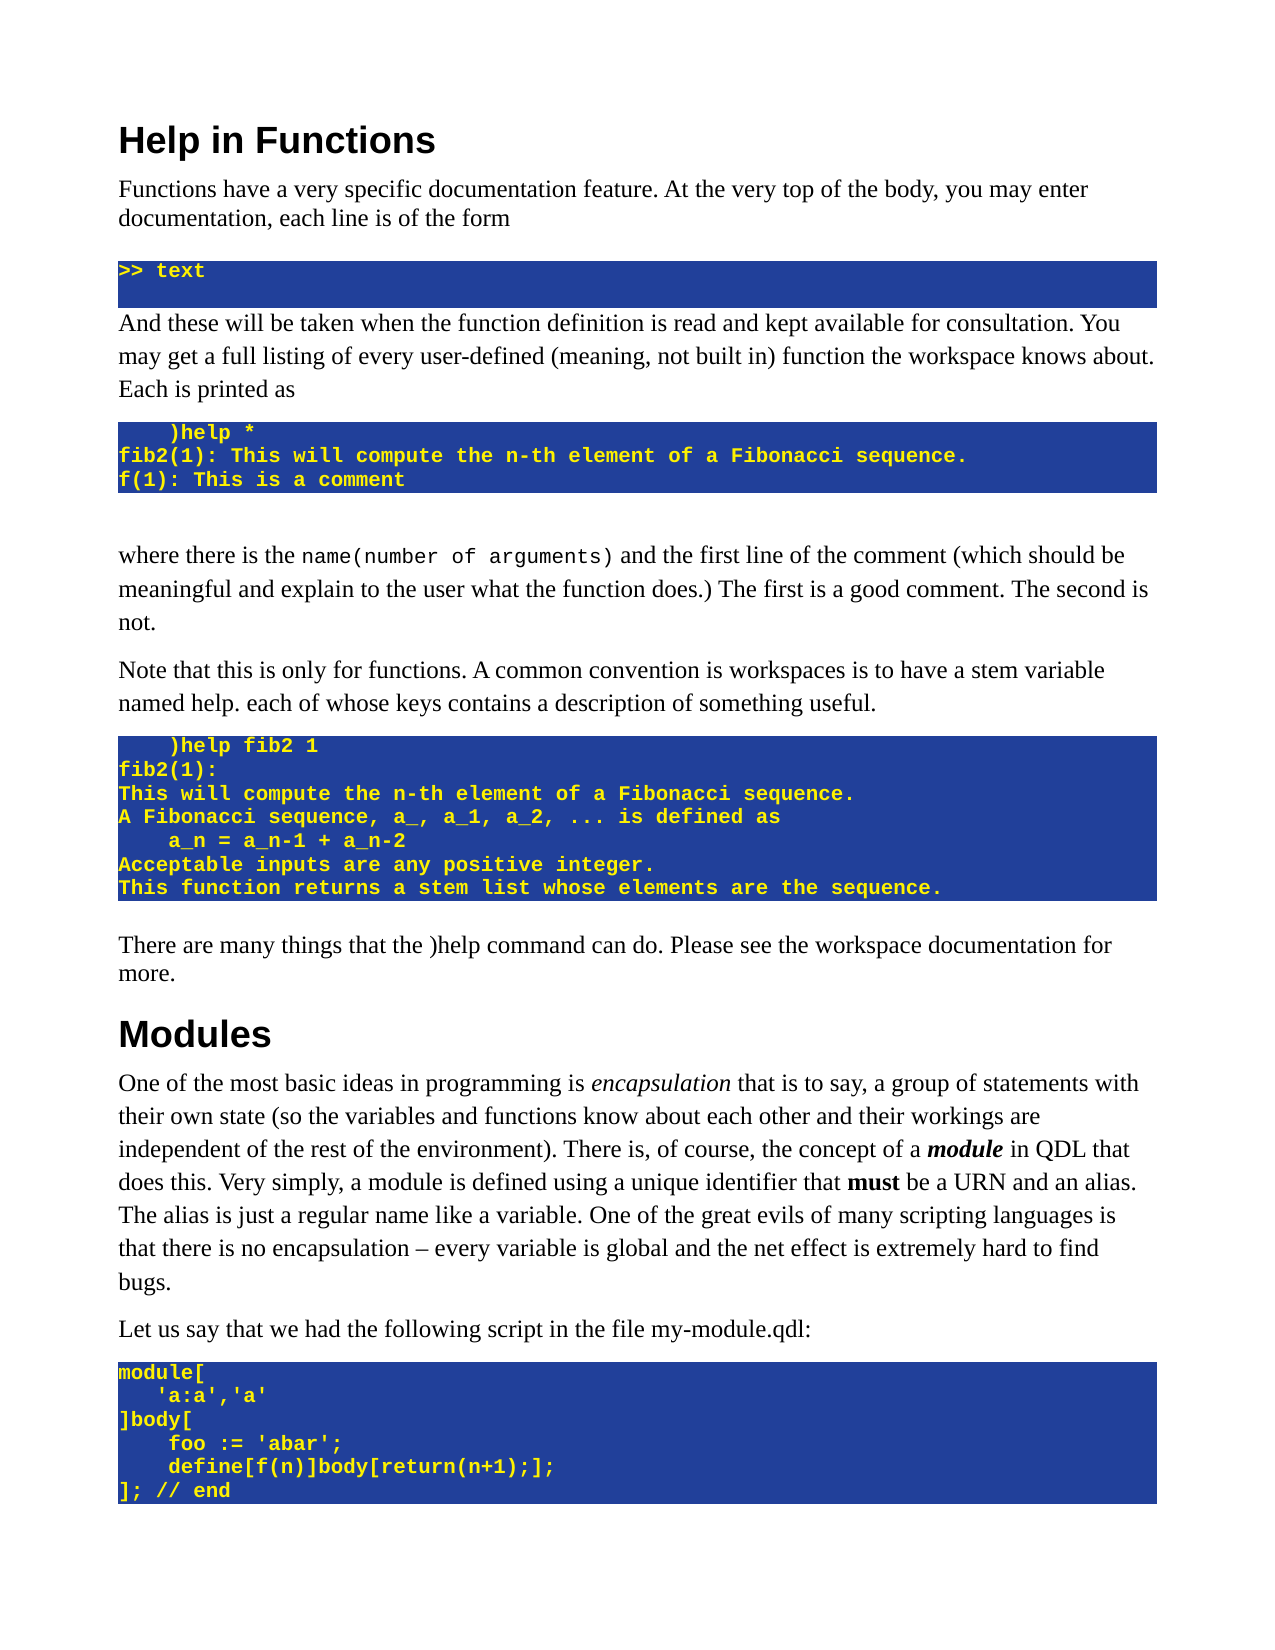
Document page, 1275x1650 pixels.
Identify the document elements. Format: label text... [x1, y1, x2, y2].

text where there is the name(number of arguments) and the first line of the comment (which should be meaningful and explain to the user what the function does.) The first is a good comment. The second is not. [118, 540, 1157, 636]
text module[ [118, 1362, 1157, 1385]
text Acceptable inputs are any positive integer. [118, 854, 1157, 877]
text There are many things that the )help command can do. Please see the workspace documentation for more. [118, 930, 1157, 987]
text )help fib2 1 [118, 736, 1157, 759]
text Note that this is only for functions. A common convention is workspaces is to have a stem variable named help. each of whose keys contains a description of something useful. [118, 655, 1157, 717]
text )help * [118, 422, 1157, 446]
text f(1): This is a comment [118, 469, 1157, 493]
text Functions have a very specific documentation feature. At the very top of the body, you may enter documentation, each line is of the form [118, 174, 1157, 232]
text >> text [118, 261, 1157, 284]
text define[f(n)]body[return(n+1);]; [118, 1456, 1157, 1480]
subtitle Modules [118, 1012, 1157, 1056]
text ]; // end [118, 1480, 1157, 1504]
text ]body[ [118, 1409, 1157, 1433]
text This function returns a stem list whose elements are the sequence. [118, 877, 1157, 901]
text Let us say that we had the following script in the file my-module.qdl: [118, 1314, 1157, 1343]
text a_n = a_n-1 + a_n-2 [118, 830, 1157, 854]
text A Fibonacci sequence, a_, a_1, a_2, ... is defined as [118, 806, 1157, 830]
text foo := 'abar'; [118, 1433, 1157, 1456]
subtitle Help in Functions [118, 118, 1157, 162]
text And these will be taken when the function definition is read and kept available for consultation. You may get a full listing of every user-defined (meaning, not built in) function the workspace knows about. Each is printed as [118, 308, 1157, 403]
text One of the most basic ideas in programming is encapsulation that is to say, a group of statements with their own state (so the variables and functions know about each other and their workings are independent of the rest of the environment). There is, of course, the concept of a module in QDL that does this. Very simply, a module is defined using a unique identifier that must be a URN and an alias. The alias is just a regular name like a variable. One of the great evils of many scripting languages is that there is no encapsulation – every variable is global and the net effect is extremely hard to find bugs. [118, 1068, 1157, 1295]
text fib2(1): This will compute the n-th element of a Fibonacci sequence. [118, 446, 1157, 469]
text 'a:a','a' [118, 1385, 1157, 1409]
text This will compute the n-th element of a Fibonacci sequence. [118, 783, 1157, 806]
text fib2(1): [118, 759, 1157, 783]
